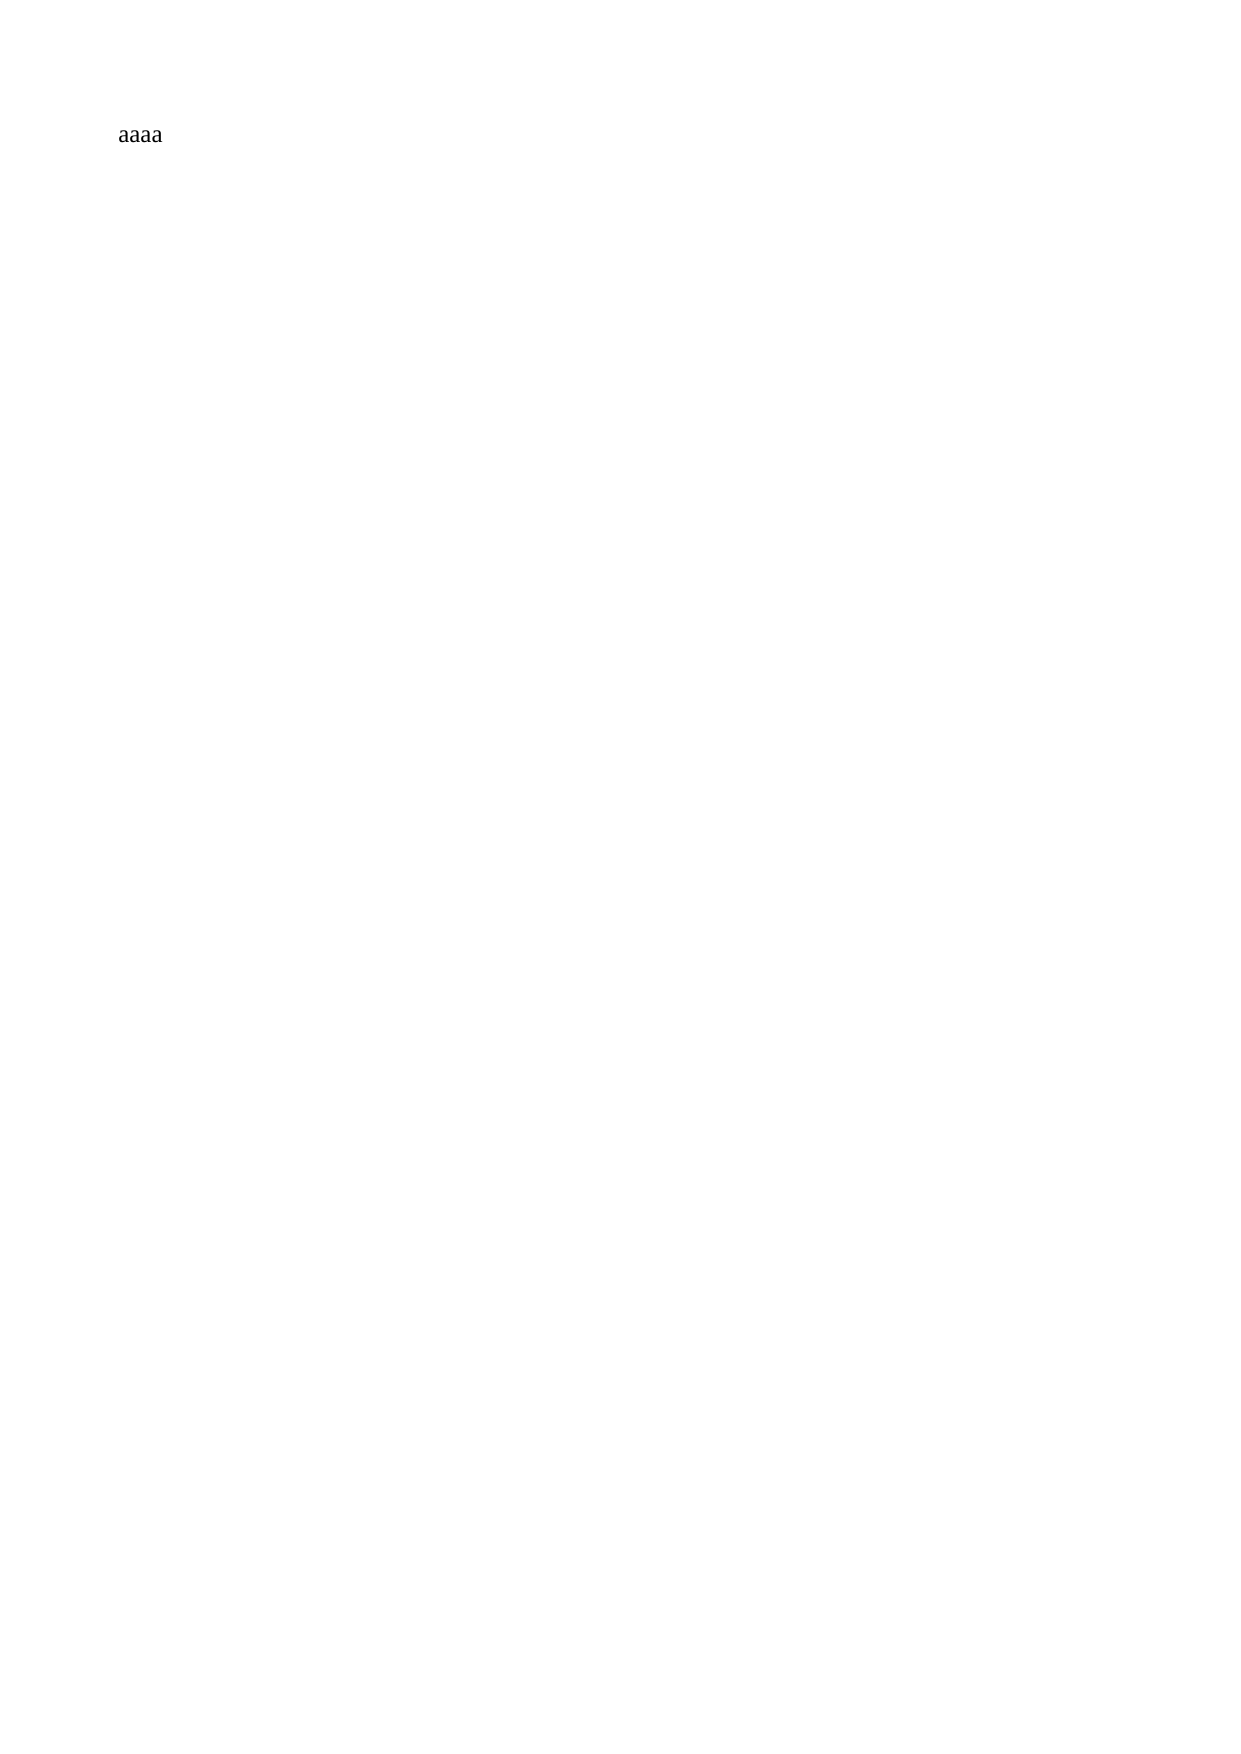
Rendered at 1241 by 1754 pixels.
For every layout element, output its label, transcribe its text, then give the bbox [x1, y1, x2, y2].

text aaaa [118, 118, 1122, 148]
